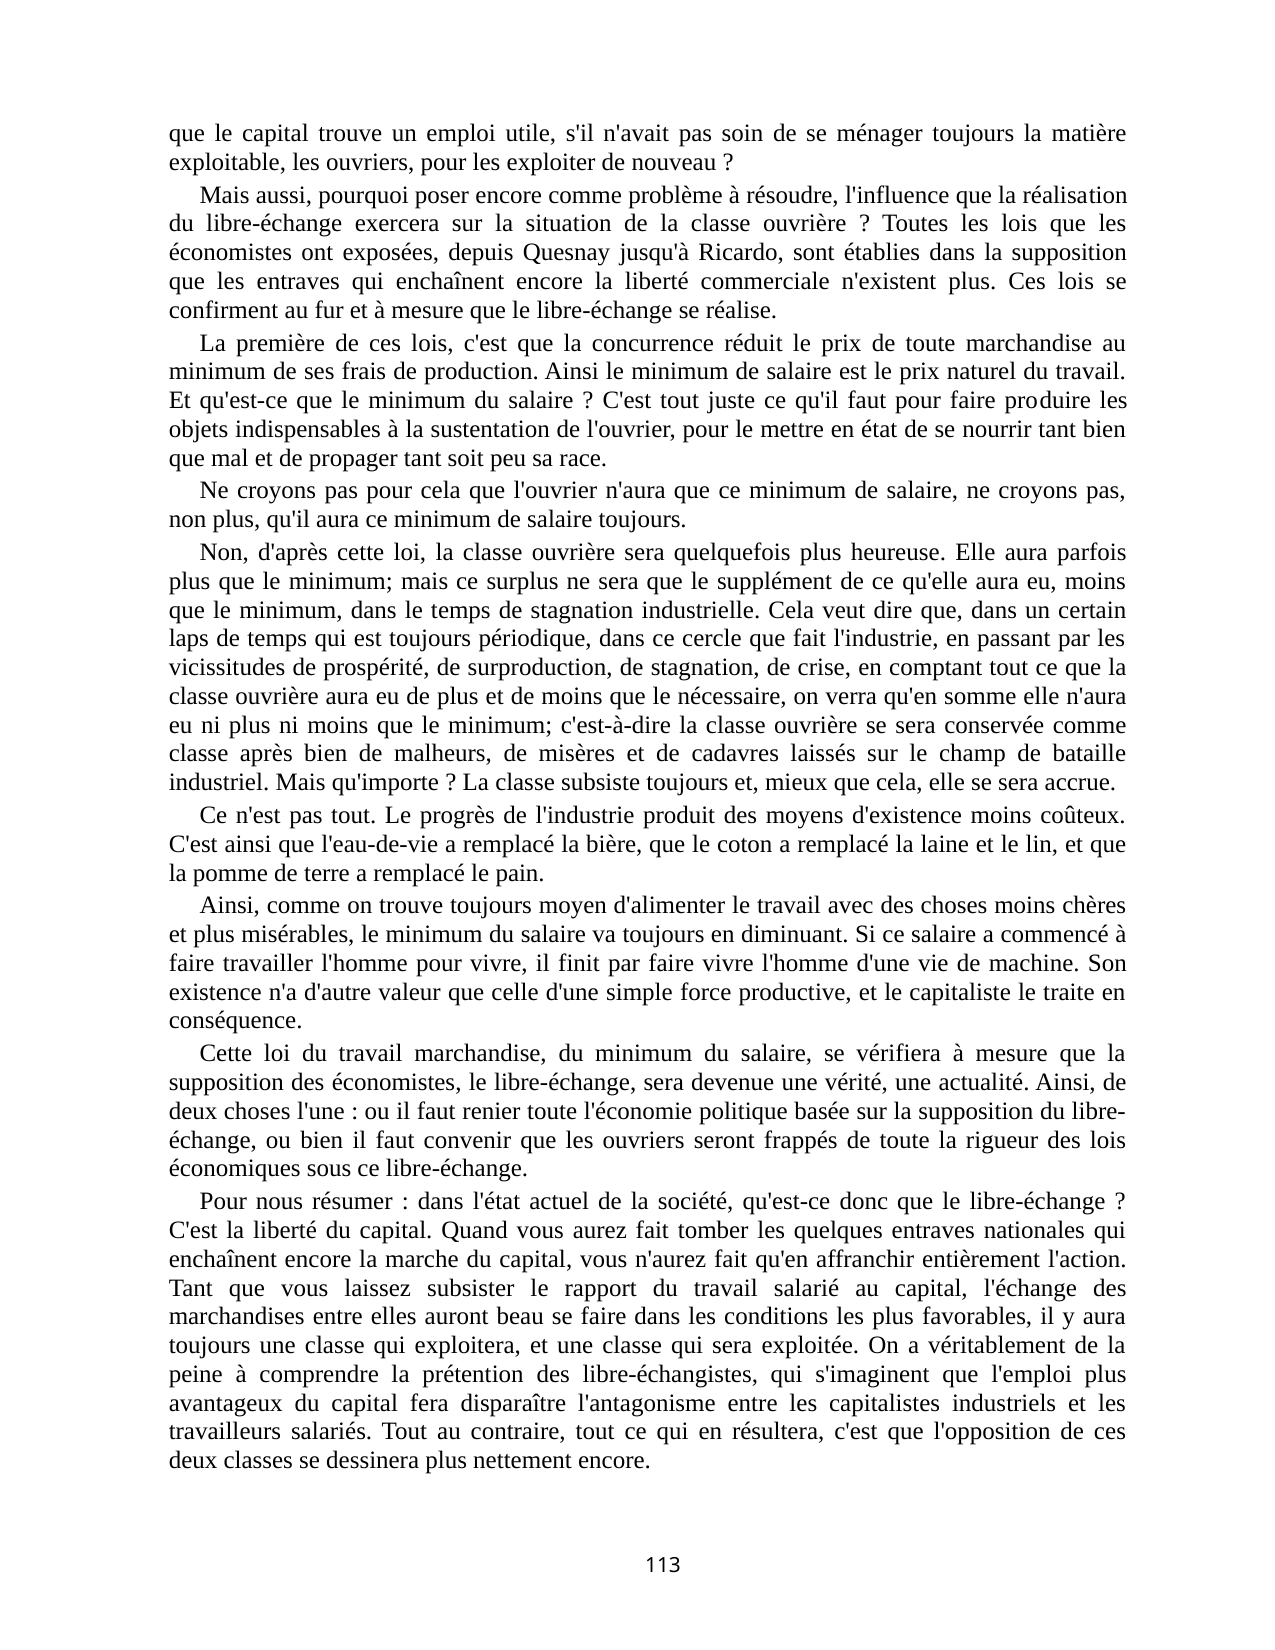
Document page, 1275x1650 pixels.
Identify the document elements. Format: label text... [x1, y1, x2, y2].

text Ainsi, comme on trouve toujours moyen d'alimenter le travail avec des choses moins chères et plus misérables, le minimum du salaire va toujours en diminuant. Si ce salaire a commencé à faire travailler l'homme pour vivre, il finit par faire vivre l'homme d'une vie de machine. Son existence n'a d'autre valeur que celle d'une simple force productive, et le capitaliste le traite en conséquence. [168, 891, 1127, 1034]
text Pour nous résumer : dans l'état actuel de la société, qu'est-ce donc que le libre-échange ? C'est la liberté du capital. Quand vous aurez fait tomber les quelques entraves nationales qui enchaînent encore la marche du capital, vous n'aurez fait qu'en affranchir entièrement l'action. Tant que vous laissez subsister le rapport du travail salarié au capital, l'échange des marchandises entre elles auront beau se faire dans les conditions les plus favorables, il y aura toujours une classe qui exploitera, et une classe qui sera exploitée. On a véritablement de la peine à comprendre la prétention des libre-échangistes, qui s'imaginent que l'emploi plus avantageux du capital fera disparaître l'antagonisme entre les capitalistes industriels et les travailleurs salariés. Tout au contraire, tout ce qui en résultera, c'est que l'opposition de ces deux classes se dessinera plus nettement encore. [168, 1186, 1127, 1474]
text La première de ces lois, c'est que la concurrence réduit le prix de toute marchandise au minimum de ses frais de production. Ainsi le minimum de salaire est le prix naturel du travail. Et qu'est-ce que le minimum du salaire ? C'est tout juste ce qu'il faut pour faire pro­duire les objets indispensables à la sustentation de l'ouvrier, pour le mettre en état de se nourrir tant bien que mal et de propager tant soit peu sa race. [168, 328, 1127, 471]
text Cette loi du travail marchandise, du minimum du salaire, se vérifiera à mesure que la supposition des économistes, le libre-échange, sera devenue une vérité, une actualité. Ainsi, de deux choses l'une : ou il faut renier toute l'économie politique basée sur la supposition du libre-échange, ou bien il faut convenir que les ouvriers seront frappés de toute la rigueur des lois économiques sous ce libre-échange. [168, 1038, 1127, 1182]
text Non, d'après cette loi, la classe ouvrière sera quelquefois plus heureuse. Elle aura parfois plus que le minimum; mais ce surplus ne sera que le supplément de ce qu'elle aura eu, moins que le minimum, dans le temps de stagnation industrielle. Cela veut dire que, dans un certain laps de temps qui est toujours périodique, dans ce cercle que fait l'industrie, en passant par les vicissitudes de prospérité, de surproduction, de stagnation, de crise, en comptant tout ce que la classe ouvrière aura eu de plus et de moins que le nécessaire, on verra qu'en somme elle n'aura eu ni plus ni moins que le minimum; c'est-à-dire la classe ouvrière se sera conservée comme classe après bien de malheurs, de misères et de cadavres laissés sur le champ de bataille industriel. Mais qu'importe ? La classe subsiste toujours et, mieux que cela, elle se sera accrue. [168, 537, 1127, 796]
text Mais aussi, pourquoi poser encore comme problème à résoudre, l'influence que la réalisa­tion du libre-échange exercera sur la situation de la classe ouvrière ? Toutes les lois que les économistes ont exposées, depuis Quesnay jusqu'à Ricardo, sont établies dans la supposition que les entraves qui enchaînent encore la liberté commerciale n'existent plus. Ces lois se confirment au fur et à mesure que le libre-échange se réalise. [168, 180, 1127, 323]
text que le capital trouve un emploi utile, s'il n'avait pas soin de se ménager toujours la matière exploitable, les ouvriers, pour les exploiter de nouveau ? [168, 118, 1127, 176]
text Ce n'est pas tout. Le progrès de l'industrie produit des moyens d'existence moins coûteux. C'est ainsi que l'eau-de-vie a remplacé la bière, que le coton a remplacé la laine et le lin, et que la pomme de terre a remplacé le pain. [168, 800, 1127, 886]
text Ne croyons pas pour cela que l'ouvrier n'aura que ce minimum de salaire, ne croyons pas, non plus, qu'il aura ce minimum de salaire toujours. [168, 476, 1127, 533]
